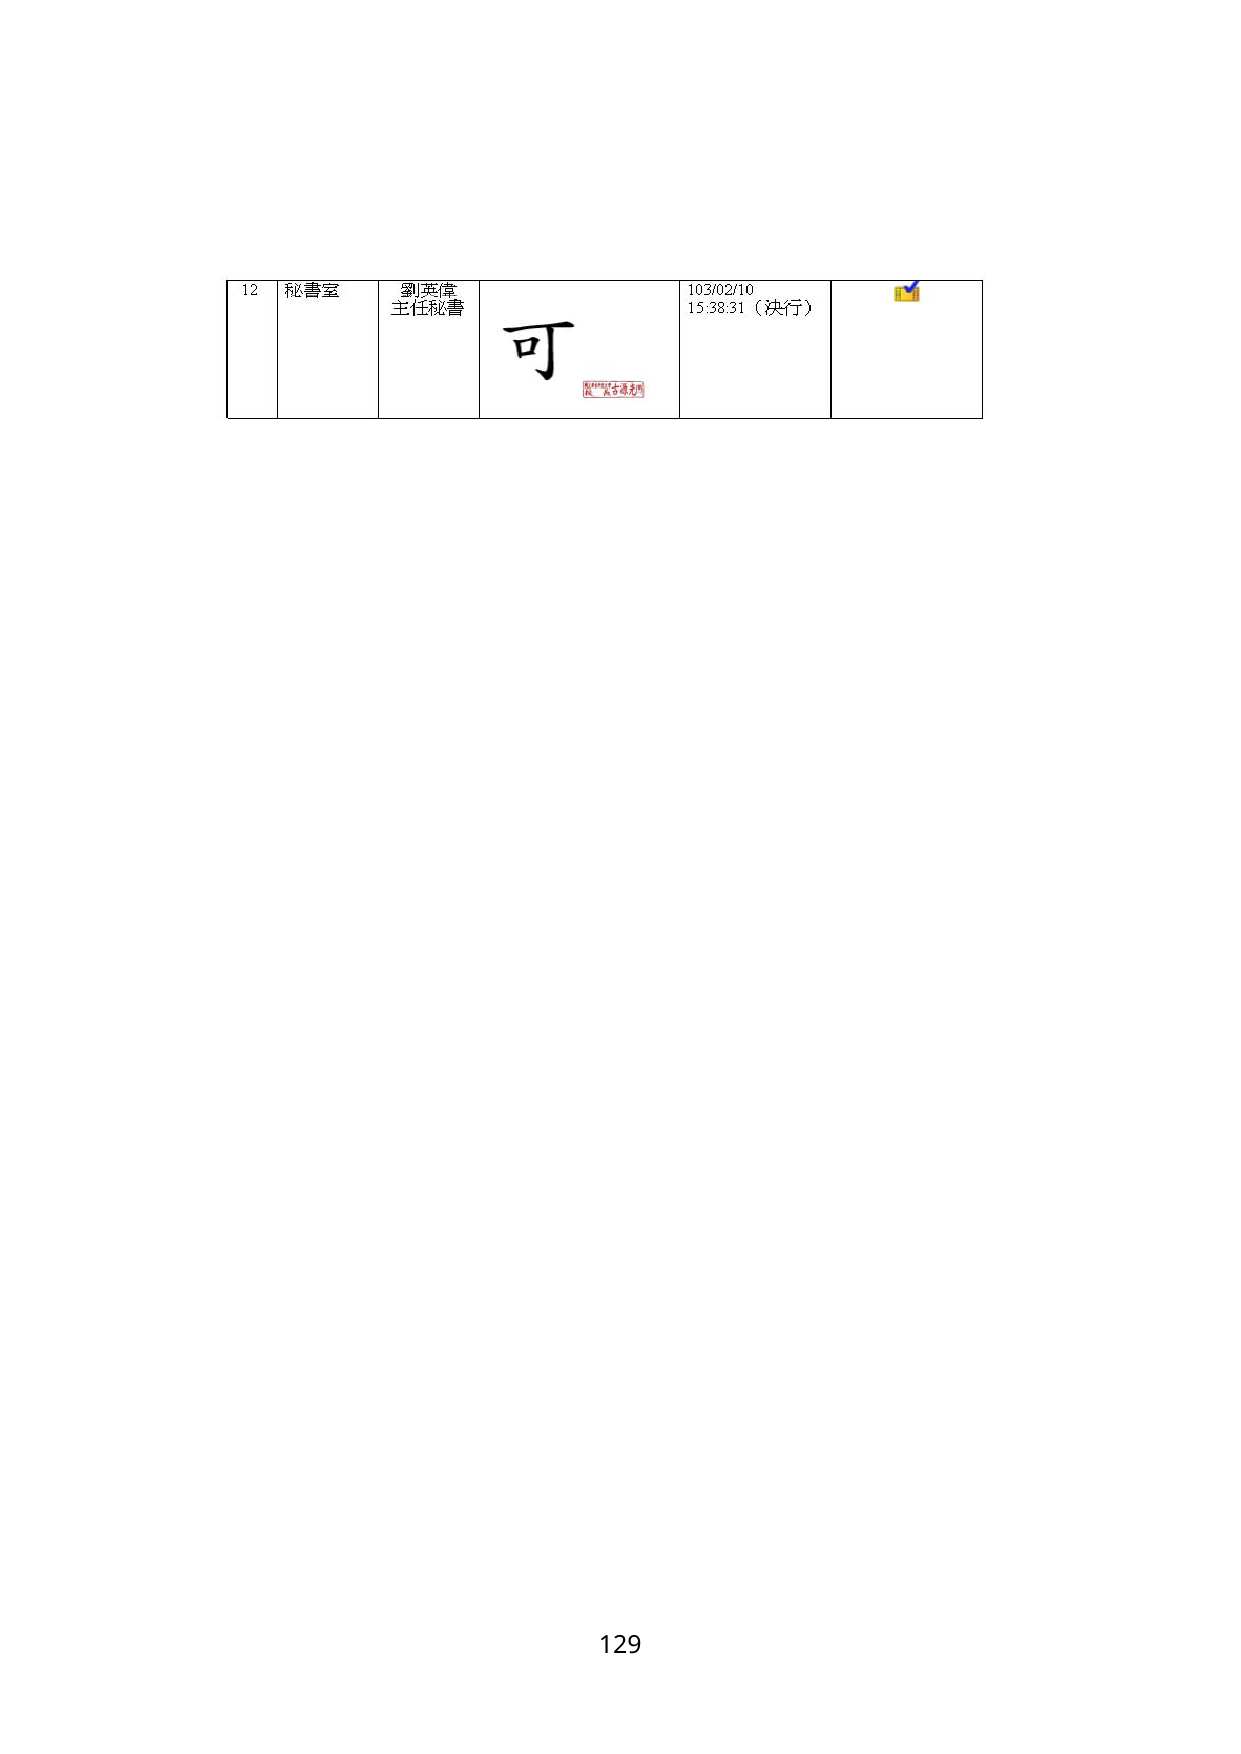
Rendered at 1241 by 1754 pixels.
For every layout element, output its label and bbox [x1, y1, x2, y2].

picture [61, 121, 1164, 1542]
